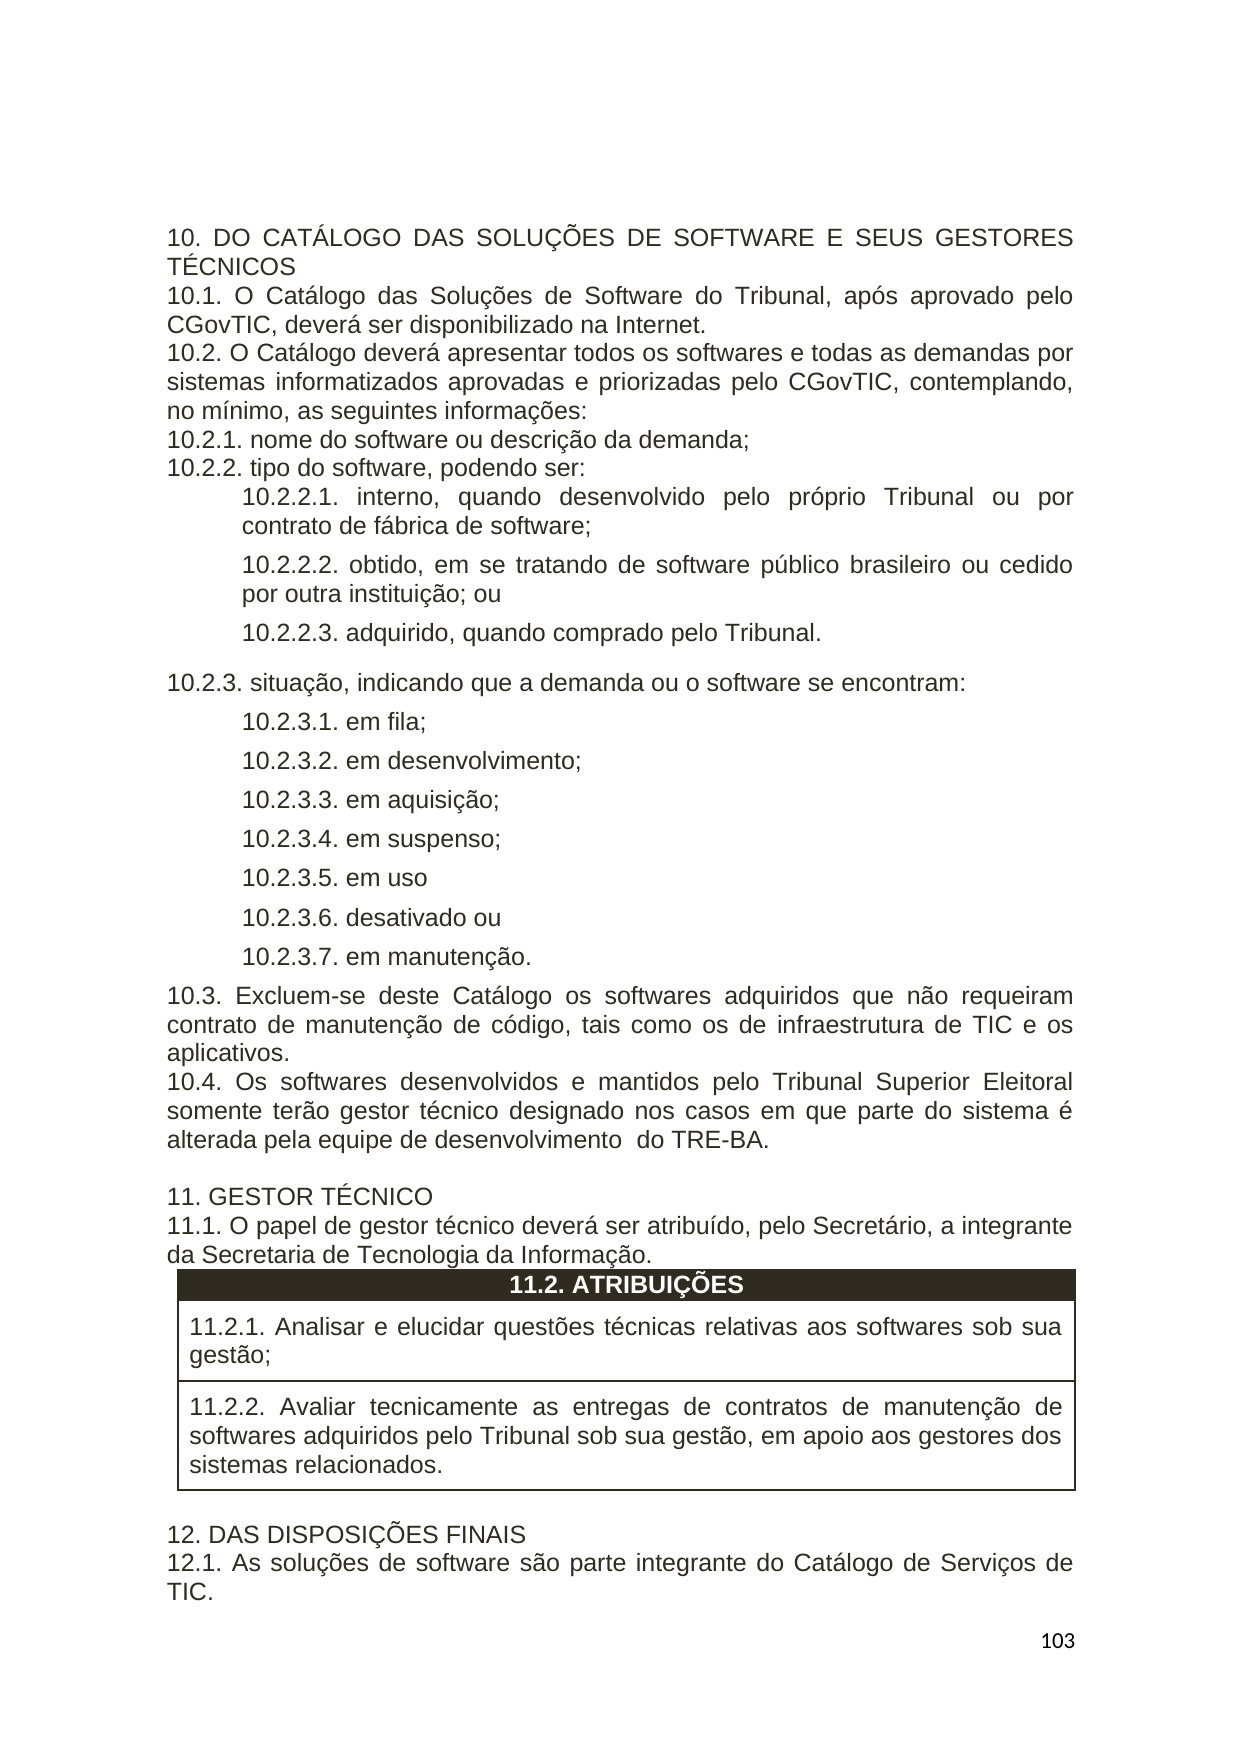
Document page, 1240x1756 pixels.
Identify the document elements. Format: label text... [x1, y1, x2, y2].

list 10.2.2.1. interno, quando desenvolvido pelo próprio Tribunal ou por contrato de fábrica de software; [242, 482, 1075, 540]
text 11.1. O papel de gestor técnico deverá ser atribuído, pelo Secretário, a integrante da Secretaria de Tecnologia da Informação. [167, 1211, 1075, 1268]
text 10.2.1. nome do software ou descrição da demanda; [167, 425, 1075, 453]
text 12.1. As soluções de software são parte integrante do Catálogo de Serviços de TIC. [167, 1548, 1075, 1606]
text 10.3. Excluem-se deste Catálogo os softwares adquiridos que não requeiram contrato de manutenção de código, tais como os de infraestrutura de TIC e os aplicativos. [167, 981, 1075, 1067]
text 10.1. O Catálogo das Soluções de Software do Tribunal, após aprovado pelo CGovTIC, deverá ser disponibilizado na Internet. [167, 281, 1075, 338]
list 10.2.3.2. em desenvolvimento; [242, 746, 1075, 775]
text 11. GESTOR TÉCNICO [167, 1182, 1075, 1211]
list 10.2.2.2. obtido, em se tratando de software público brasileiro ou cedido por outra instituição; ou [242, 550, 1075, 608]
list 10.2.3.5. em uso [242, 863, 1075, 892]
list 10.2.3.6. desativado ou [242, 903, 1075, 931]
text 10.2.3. situação, indicando que a demanda ou o software se encontram: [167, 668, 1075, 696]
table_cell 11.2.1. Analisar e elucidar questões técnicas relativas aos softwares sob sua gestão; [179, 1301, 1074, 1380]
list 10.2.2.3. adquirido, quando comprado pelo Tribunal. [242, 618, 1075, 647]
text 12. DAS DISPOSIÇÕES FINAIS [167, 1520, 1075, 1548]
text 10.2.2. tipo do software, podendo ser: [167, 453, 1075, 482]
text 10. DO CATÁLOGO DAS SOLUÇÕES DE SOFTWARE E SEUS GESTORES TÉCNICOS [167, 223, 1075, 281]
text 10.4. Os softwares desenvolvidos e mantidos pelo Tribunal Superior Eleitoral somente terão gestor técnico designado nos casos em que parte do sistema é alterada pela equipe de desenvolvimento do TRE-BA. [167, 1067, 1075, 1153]
list 10.2.3.3. em aquisição; [242, 785, 1075, 814]
list 10.2.3.4. em suspenso; [242, 824, 1075, 853]
table_header 11.2. ATRIBUIÇÕES [179, 1271, 1074, 1299]
list 10.2.3.7. em manutenção. [242, 942, 1075, 971]
list 10.2.3.1. em fila; [242, 707, 1075, 736]
table_cell 11.2.2. Avaliar tecnicamente as entregas de contratos de manutenção de softwares adquiridos pelo Tribunal sob sua gestão, em apoio aos gestores dos sistemas relacionados. [179, 1382, 1074, 1489]
text 10.2. O Catálogo deverá apresentar todos os softwares e todas as demandas por sistemas informatizados aprovadas e priorizadas pelo CGovTIC, contemplando, no mínimo, as seguintes informações: [167, 338, 1075, 425]
